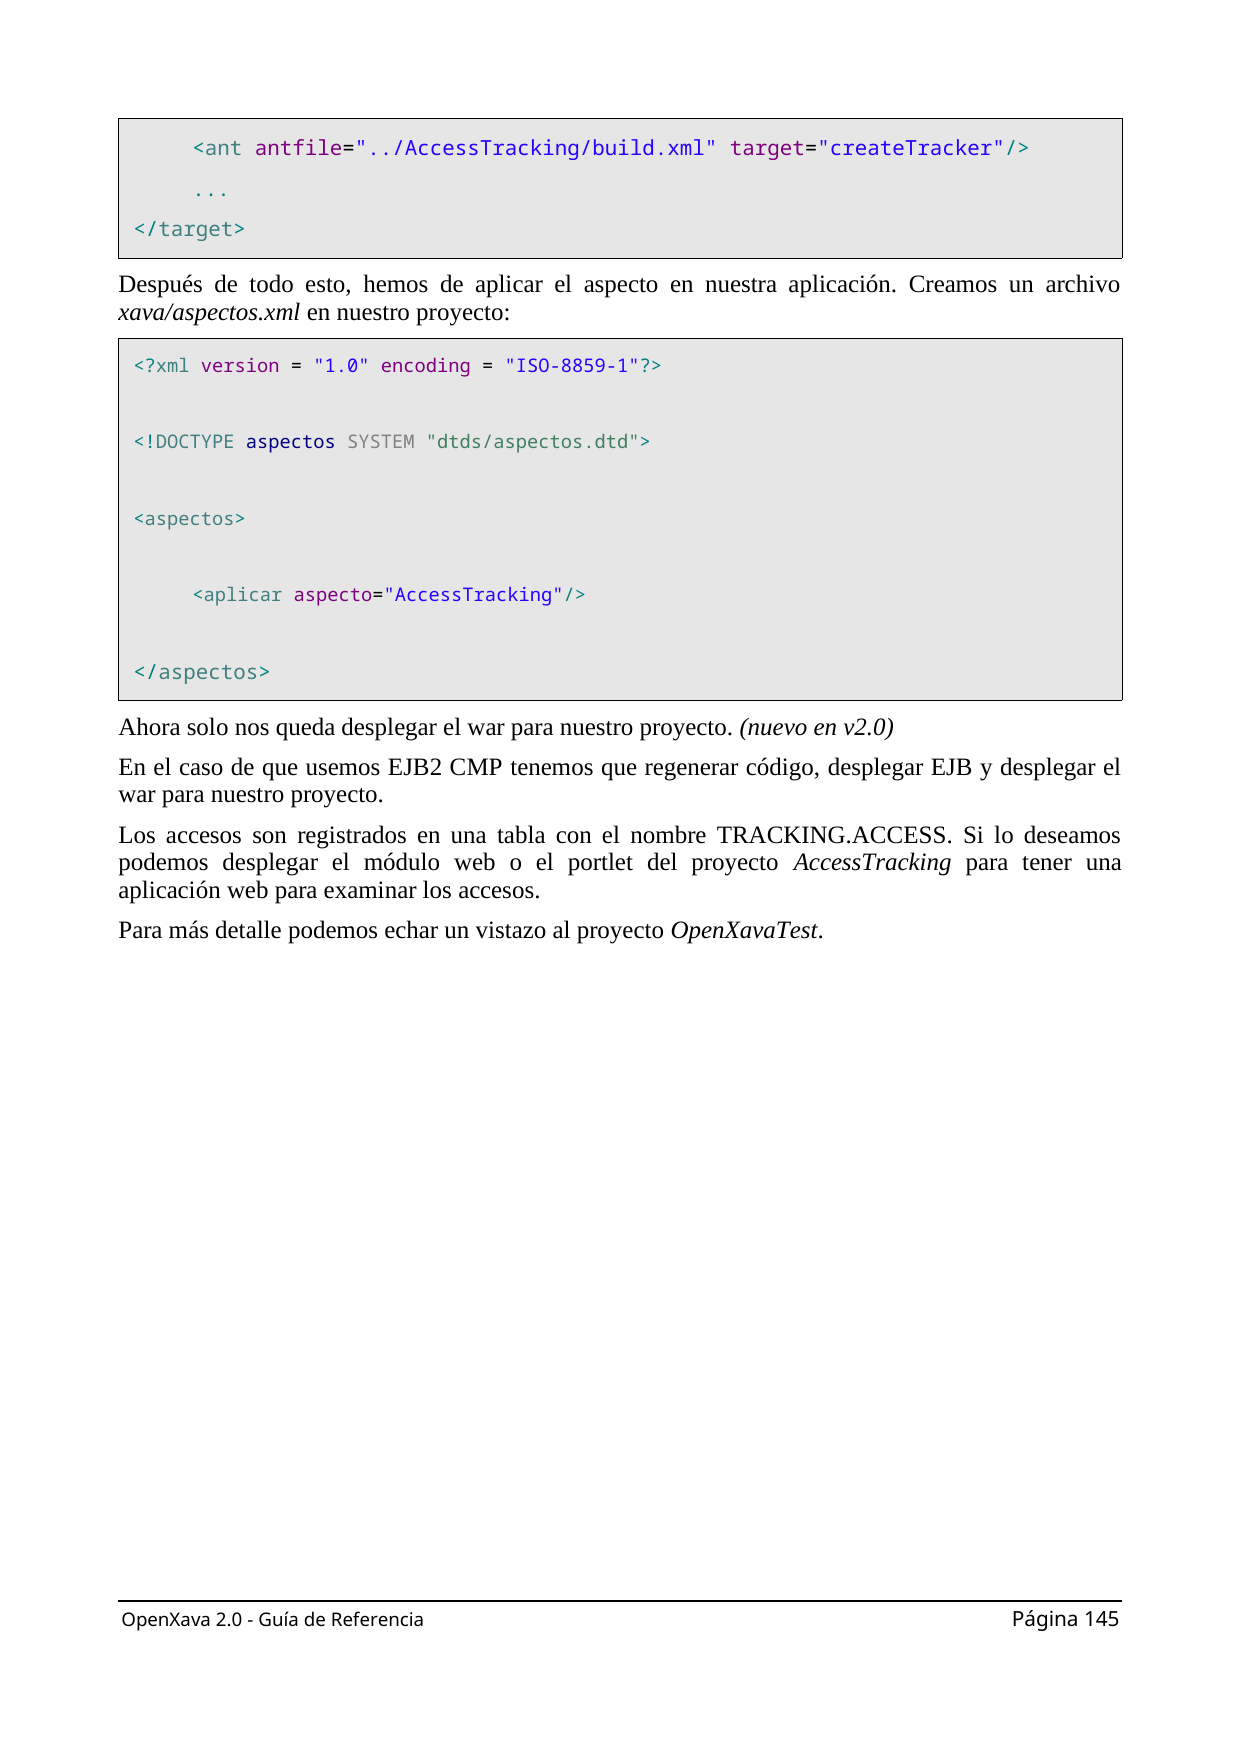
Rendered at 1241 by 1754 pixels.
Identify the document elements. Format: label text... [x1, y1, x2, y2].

text <aspectos> [119, 490, 1122, 528]
text Ahora solo nos queda desplegar el war para nuestro proyecto. (nuevo en v2.0) [118, 713, 1122, 740]
text <ant antfile="../AccessTracking/build.xml" target="createTracker"/> [119, 119, 1122, 159]
text Para más detalle podemos echar un vistazo al proyecto OpenXavaTest. [118, 916, 1122, 944]
text Los accesos son registrados en una tabla con el nombre TRACKING.ACCESS. Si lo deseamos podemos desplegar el módulo web o el portlet del proyecto AccessTracking para tener una aplicación web para examinar los accesos. [118, 821, 1122, 904]
text <?xml version = "1.0" encoding = "ISO-8859-1"?> [119, 339, 1122, 376]
text </aspectos> [119, 642, 1122, 700]
text <aplicar aspecto="AccessTracking"/> [119, 566, 1122, 604]
text Después de todo esto, hemos de aplicar el aspecto en nuestra aplicación. Creamos un archivo xava/aspectos.xml en nuestro proyecto: [118, 270, 1122, 326]
text </target> [119, 199, 1122, 258]
text ... [119, 159, 1122, 199]
text <!DOCTYPE aspectos SYSTEM "dtds/aspectos.dtd"> [119, 414, 1122, 452]
text En el caso de que usemos EJB2 CMP tenemos que regenerar código, desplegar EJB y desplegar el war para nuestro proyecto. [118, 753, 1122, 808]
